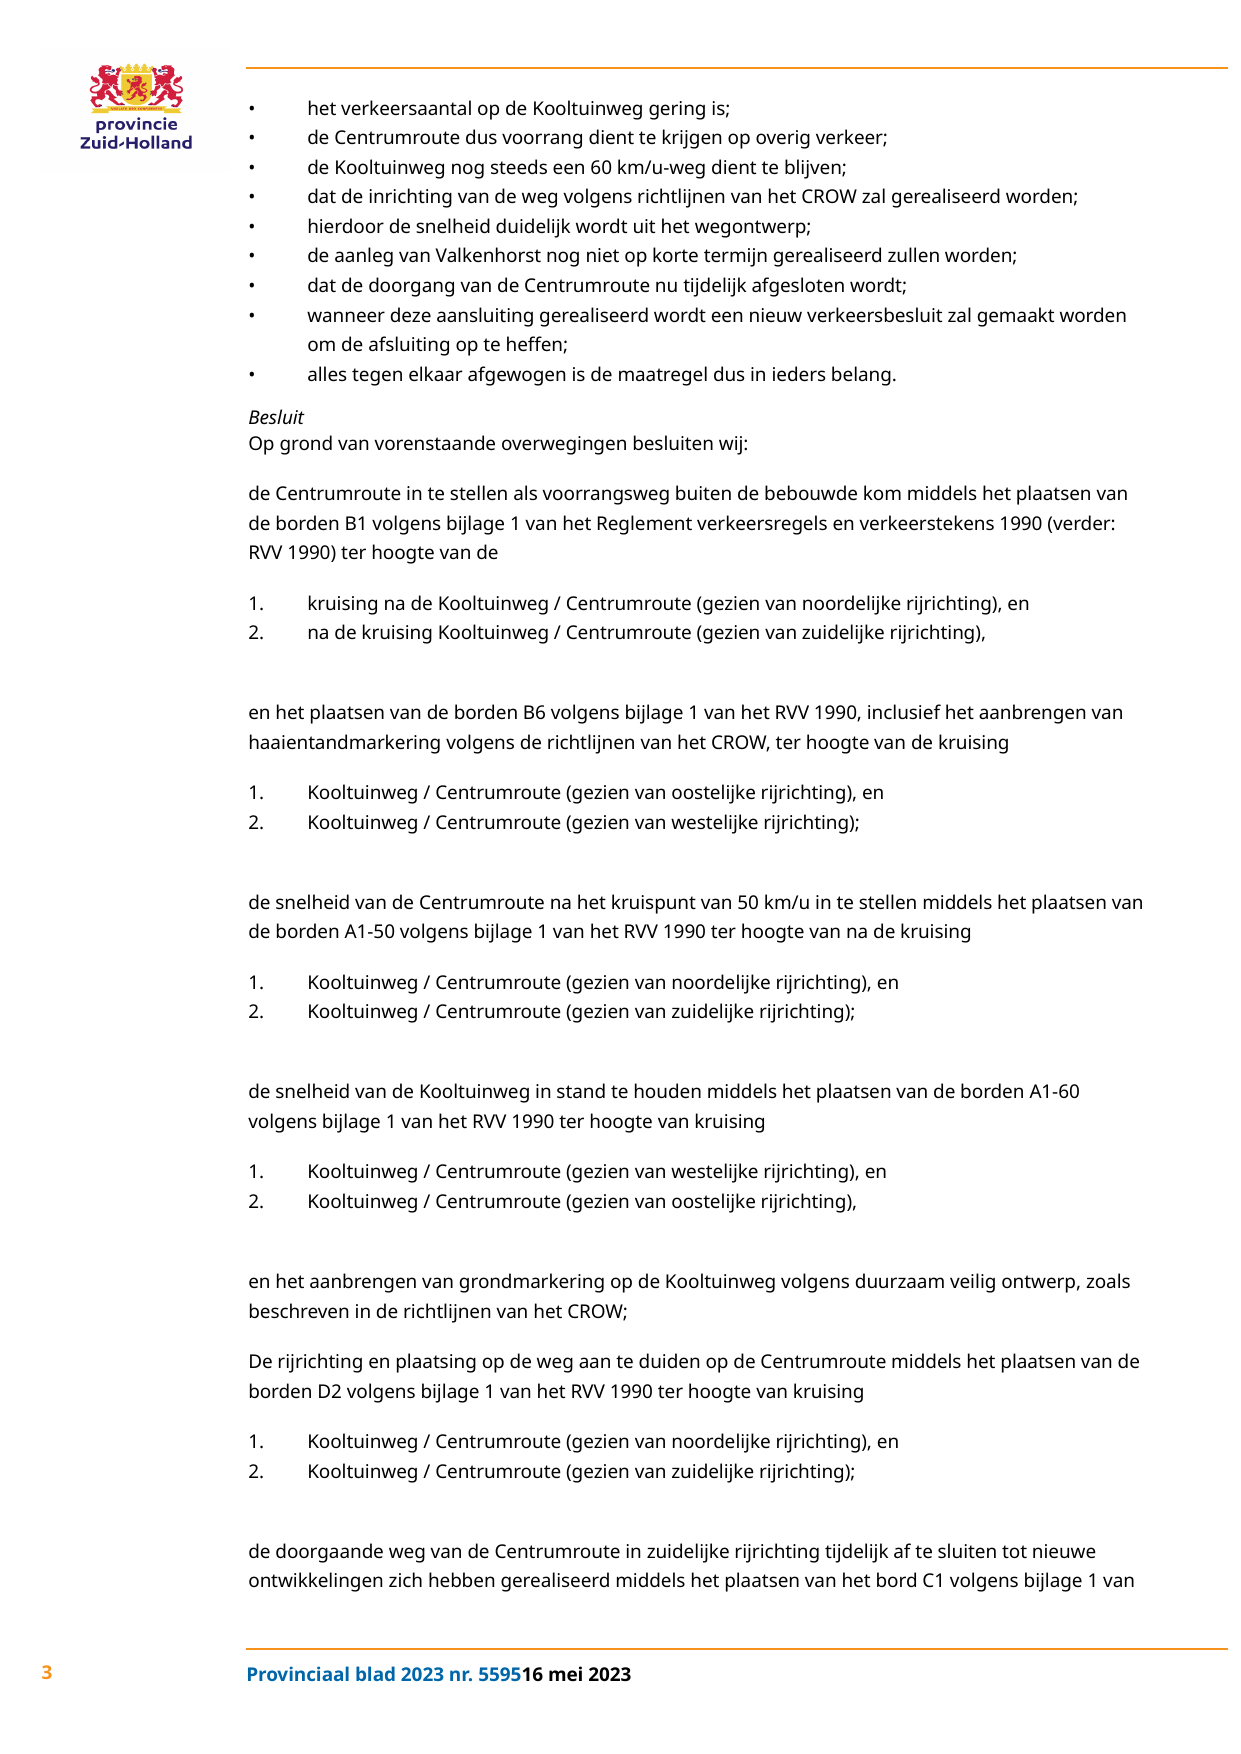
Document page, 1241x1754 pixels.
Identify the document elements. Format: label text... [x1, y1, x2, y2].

list dat de inrichting van de weg volgens richtlijnen van het CROW zal gerealiseerd worden; [248, 183, 1152, 209]
list het verkeersaantal op de Kooltuinweg gering is; [248, 95, 1152, 121]
list alles tegen elkaar afgewogen is de maatregel dus in ieders belang. [248, 361, 1152, 387]
text De rijrichting en plaatsing op de weg aan te duiden op de Centrumroute middels het plaatsen van de borden D2 volgens bijlage 1 van het RVV 1990 ter hoogte van kruising [248, 1348, 1152, 1403]
list wanneer deze aansluiting gerealiseerd wordt een nieuw verkeersbesluit zal gemaakt worden om de afsluiting op te heffen; [248, 302, 1152, 357]
text Op grond van vorenstaande overwegingen besluiten wij: [248, 430, 1152, 456]
text de snelheid van de Kooltuinweg in stand te houden middels het plaatsen van de borden A1-60 volgens bijlage 1 van het RVV 1990 ter hoogte van kruising [248, 1079, 1152, 1134]
list dat de doorgang van de Centrumroute nu tijdelijk afgesloten wordt; [248, 272, 1152, 298]
text de Centrumroute in te stellen als voorrangsweg buiten de bebouwde kom middels het plaatsen van de borden B1 volgens bijlage 1 van het Reglement verkeersregels en verkeerstekens 1990 (verder: RVV 1990) ter hoogte van de [248, 480, 1152, 565]
list Kooltuinweg / Centrumroute (gezien van noordelijke rijrichting), en [248, 1428, 1152, 1454]
text de doorgaande weg van de Centrumroute in zuidelijke rijrichting tijdelijk af te sluiten tot nieuwe ontwikkelingen zich hebben gerealiseerd middels het plaatsen van het bord C1 volgens bijlage 1 van [248, 1538, 1152, 1593]
list de aanleg van Valkenhorst nog niet op korte termijn gerealiseerd zullen worden; [248, 243, 1152, 268]
list Kooltuinweg / Centrumroute (gezien van westelijke rijrichting), en [248, 1159, 1152, 1184]
list Kooltuinweg / Centrumroute (gezien van zuidelijke rijrichting); [248, 1458, 1152, 1483]
list Kooltuinweg / Centrumroute (gezien van oostelijke rijrichting), [248, 1188, 1152, 1214]
list de Centrumroute dus voorrang dient te krijgen op overig verkeer; [248, 124, 1152, 150]
list de Kooltuinweg nog steeds een 60 km/u-weg dient te blijven; [248, 154, 1152, 180]
list kruising na de Kooltuinweg / Centrumroute (gezien van noordelijke rijrichting), en [248, 590, 1152, 616]
text en het aanbrengen van grondmarkering op de Kooltuinweg volgens duurzaam veilig ontwerp, zoals beschreven in de richtlijnen van het CROW; [248, 1268, 1152, 1323]
text en het plaatsen van de borden B6 volgens bijlage 1 van het RVV 1990, inclusief het aanbrengen van haaientandmarkering volgens de richtlijnen van het CROW, ter hoogte van de kruising [248, 699, 1152, 755]
list hierdoor de snelheid duidelijk wordt uit het wegontwerp; [248, 213, 1152, 239]
list Kooltuinweg / Centrumroute (gezien van westelijke rijrichting); [248, 809, 1152, 835]
list Kooltuinweg / Centrumroute (gezien van oostelijke rijrichting), en [248, 779, 1152, 805]
list Kooltuinweg / Centrumroute (gezien van zuidelijke rijrichting); [248, 999, 1152, 1024]
list na de kruising Kooltuinweg / Centrumroute (gezien van zuidelijke rijrichting), [248, 619, 1152, 645]
picture [41, 47, 231, 172]
list Kooltuinweg / Centrumroute (gezien van noordelijke rijrichting), en [248, 969, 1152, 995]
text de snelheid van de Centrumroute na het kruispunt van 50 km/u in te stellen middels het plaatsen van de borden A1-50 volgens bijlage 1 van het RVV 1990 ter hoogte van na de kruising [248, 889, 1152, 944]
text Besluit [248, 404, 1152, 430]
